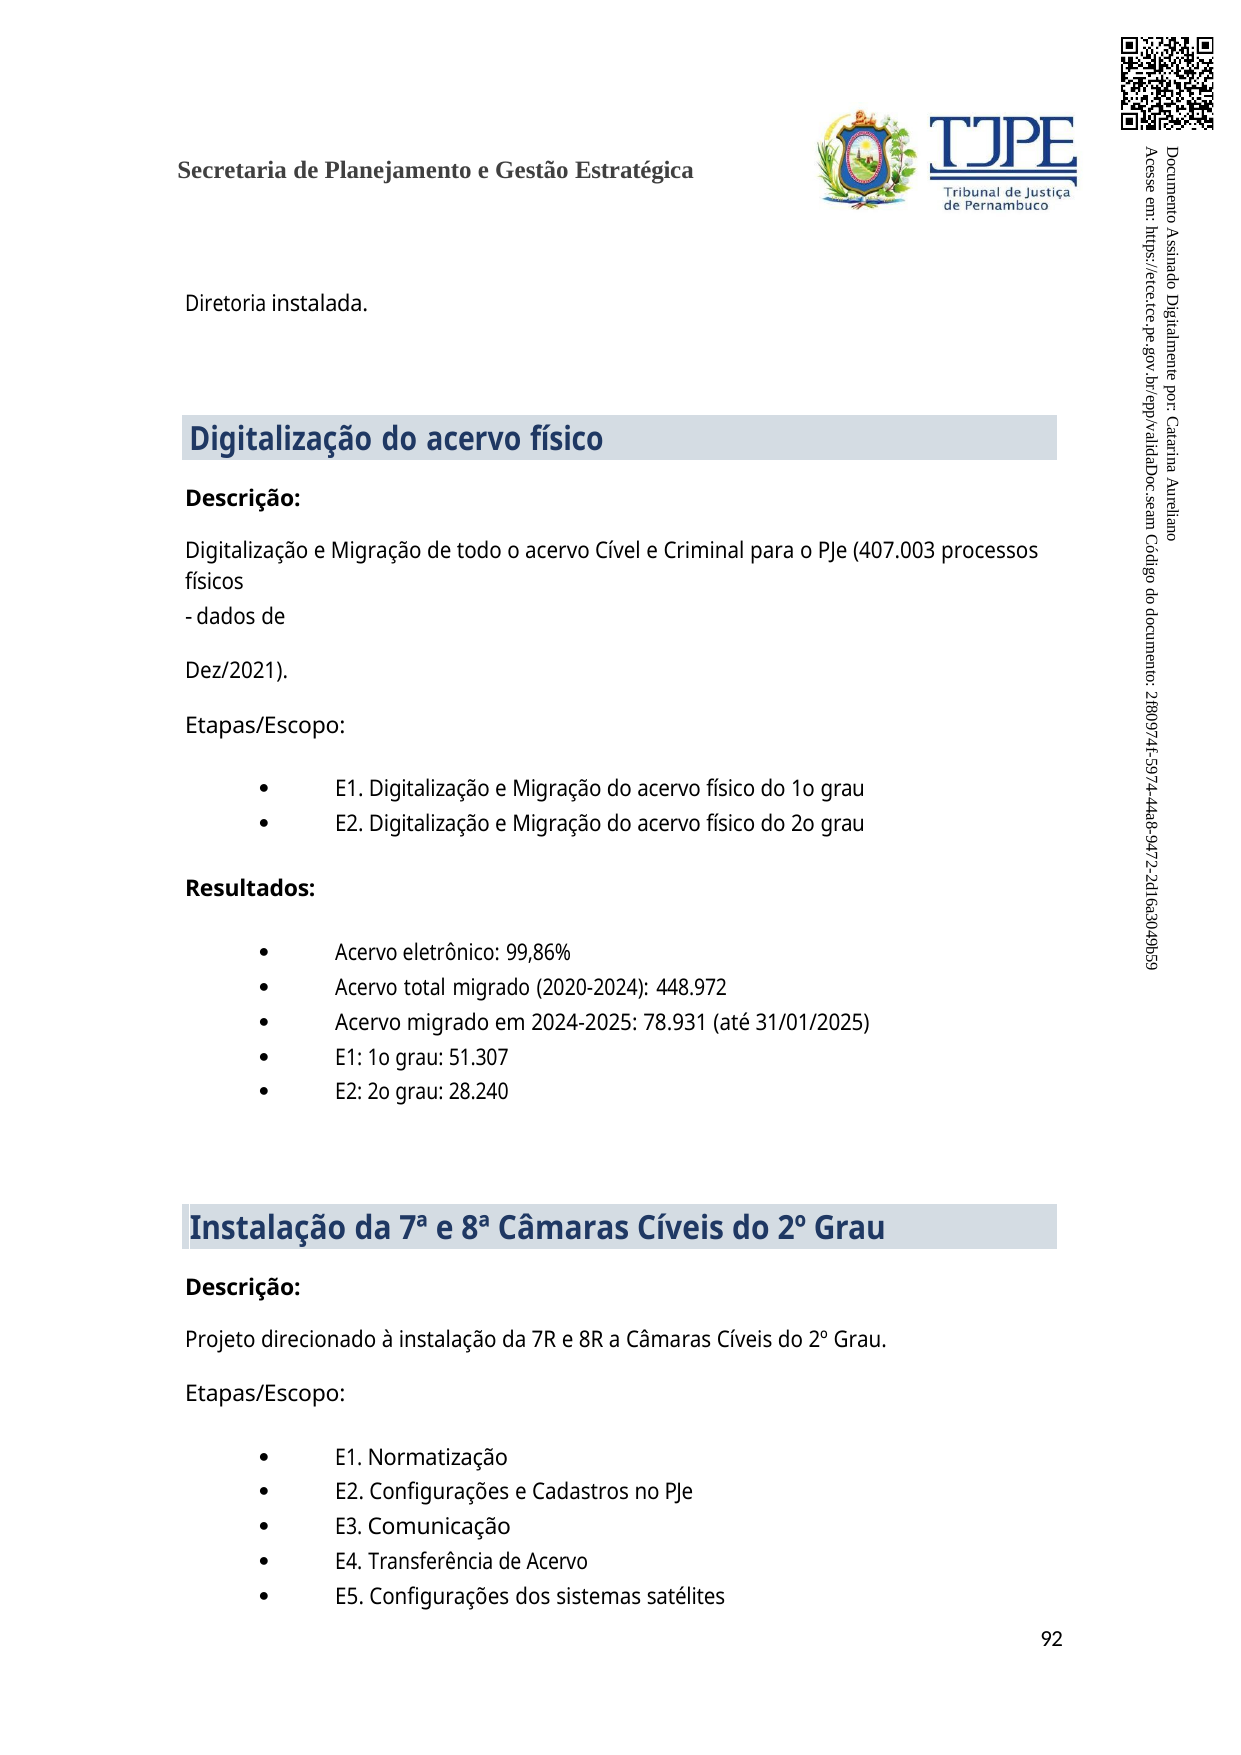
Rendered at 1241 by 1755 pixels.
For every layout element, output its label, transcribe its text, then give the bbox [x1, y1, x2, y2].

list E5. Configurações dos sistemas satélites [260, 1580, 1093, 1611]
list E1. Digitalização e Migração do acervo físico do 1o grau [260, 772, 1093, 804]
list Acervo total migrado (2020-2024): 448.972 [260, 971, 1093, 1002]
list E2: 2o grau: 28.240 [260, 1075, 1093, 1107]
list E2. Digitalização e Migração do acervo físico do 2o grau [260, 807, 1093, 838]
subtitle Resultados: [185, 872, 1093, 903]
subtitle Descrição: [185, 482, 1093, 513]
text Digitalização e Migração de todo o acervo Cível e Criminal para o PJe (407.003 processos físicos [185, 534, 1093, 596]
list E1. Normatização [260, 1440, 1093, 1472]
list Acervo migrado em 2024-2025: 78.931 (até 31/01/2025) [260, 1006, 1093, 1037]
list E3. Comunicação [260, 1510, 1093, 1541]
text Documento Assinado Digitalmente por: Catarina Aureliano [1164, 146, 1183, 975]
subtitle Instalação da 7ª e 8ª Câmaras Cíveis do 2º Grau [182, 1203, 1093, 1249]
subtitle Descrição: [185, 1271, 1093, 1302]
text Acesse em: https://etce.tce.pe.gov.br/epp/validaDoc.seam Código do documento: 2f80974f-5974-44a8-9472-2d16a3049b59 [1143, 146, 1162, 975]
text Diretoria instalada. [185, 287, 1093, 318]
list Acervo eletrônico: 99,86% [260, 936, 1093, 967]
list E2. Configurações e Cadastros no PJe [260, 1475, 1093, 1507]
list E4. Transferência de Acervo [260, 1545, 1093, 1576]
list dados de Dez/2021). Etapas/Escopo: [185, 600, 386, 740]
text Projeto direcionado à instalação da 7R e 8R a Câmaras Cíveis do 2º Grau. Etapas/Escopo: [185, 1322, 933, 1408]
subtitle Digitalização do acervo físico [182, 414, 1093, 460]
list E1: 1o grau: 51.307 [260, 1041, 1093, 1072]
text Secretaria de Planejamento e Gestão Estratégica [177, 155, 796, 183]
